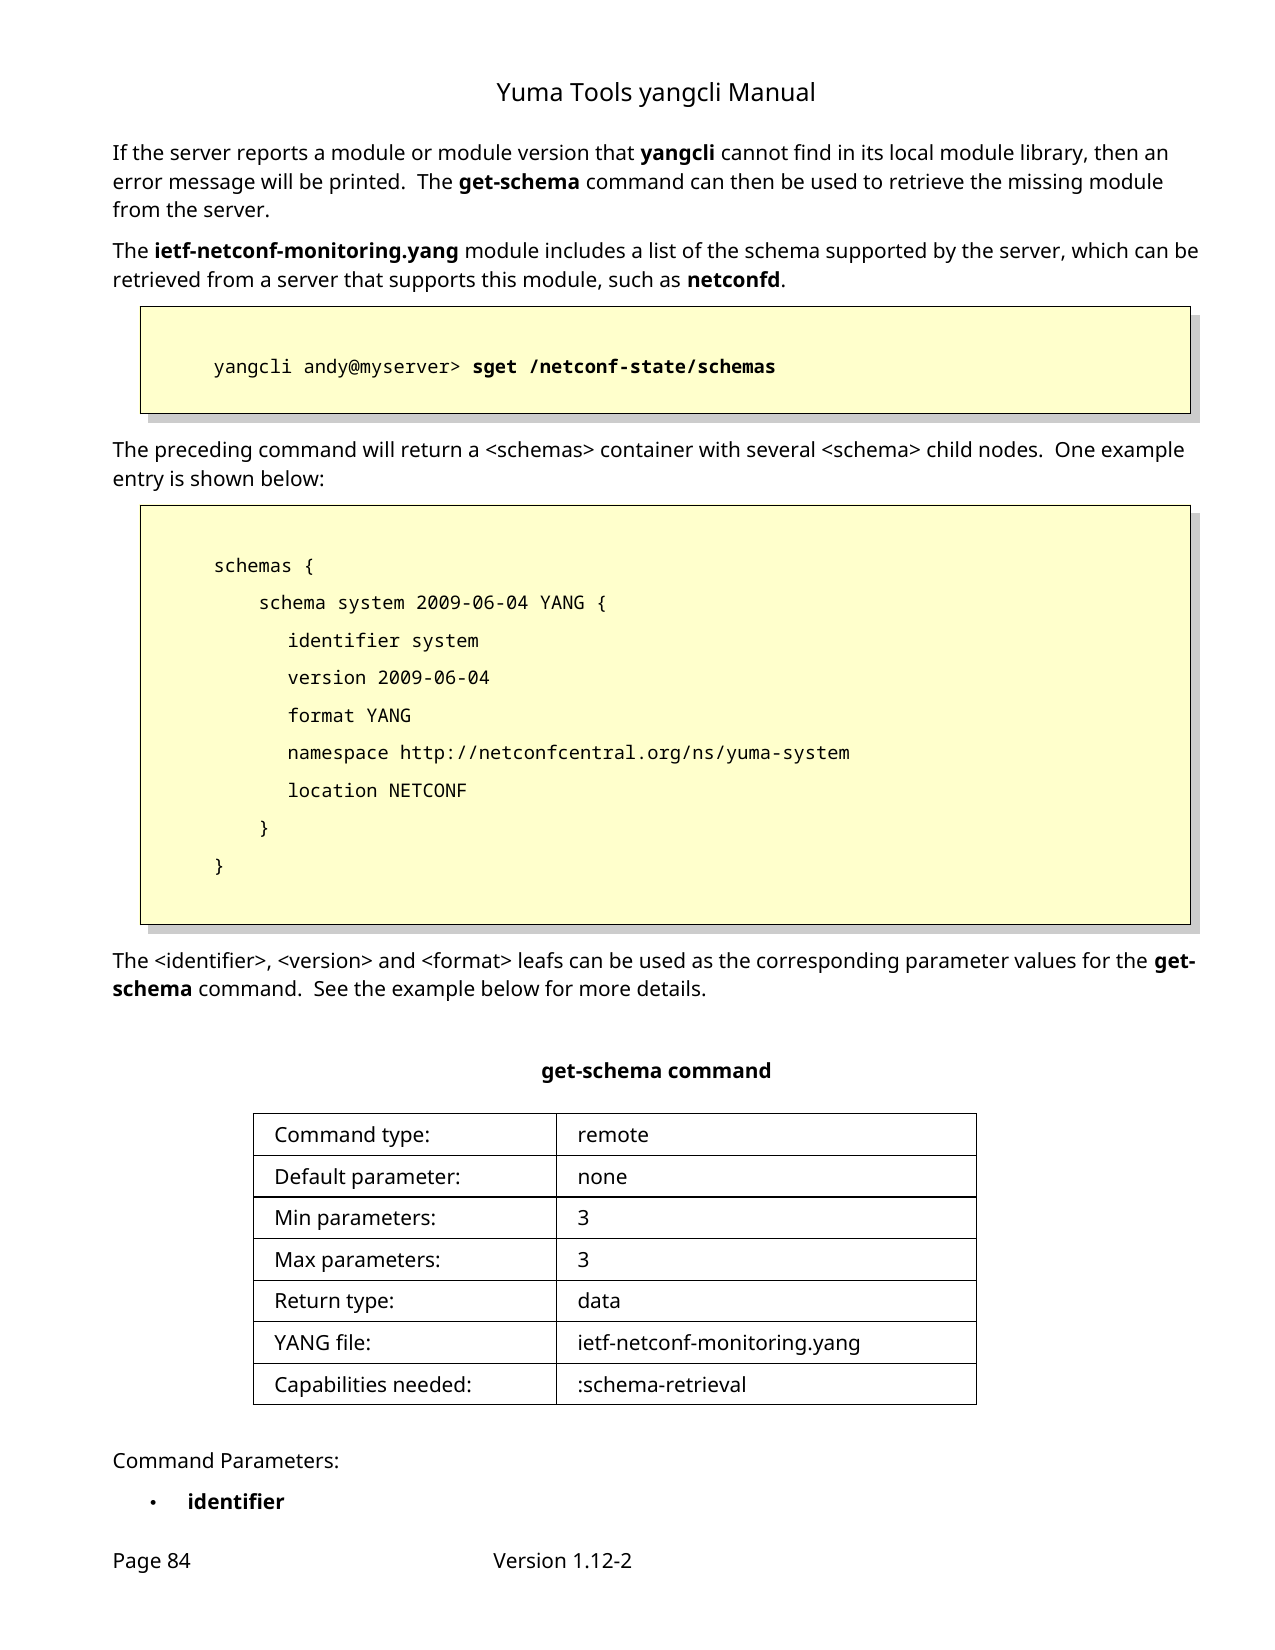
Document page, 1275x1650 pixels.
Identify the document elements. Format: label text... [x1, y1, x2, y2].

text } [141, 804, 1190, 840]
subtitle get-schema command [127, 1056, 1185, 1085]
table_header remote [557, 1114, 976, 1155]
table_cell Max parameters: [254, 1239, 556, 1279]
table_cell Capabilities needed: [254, 1364, 556, 1404]
table_cell Default parameter: [254, 1156, 556, 1196]
table_cell 3 [557, 1198, 976, 1238]
text The <identifier>, <version> and <format> leafs can be used as the corresponding parameter values for the get-schema command. See the example below for more details. [112, 946, 1200, 1003]
table_header Command type: [254, 1114, 556, 1155]
table_cell ietf-netconf-monitoring.yang [557, 1322, 976, 1363]
text schemas { [141, 542, 1190, 578]
table_cell none [557, 1156, 976, 1196]
text namespace http://netconfcentral.org/ns/yuma-system [141, 729, 1190, 765]
text The ietf-netconf-monitoring.yang module includes a list of the schema supported by the server, which can be retrieved from a server that supports this module, such as netconfd. [112, 236, 1200, 293]
table_cell Min parameters: [254, 1198, 556, 1238]
text identifier system [141, 617, 1190, 653]
text version 2009-06-04 [141, 654, 1190, 690]
text If the server reports a module or module version that yangcli cannot find in its local module library, then an error message will be printed. The get-schema command can then be used to retrieve the missing module from the server. [112, 138, 1200, 224]
text The preceding command will return a <schemas> container with several <schema> child nodes. One example entry is shown below: [112, 435, 1200, 492]
table_cell data [557, 1281, 976, 1321]
table_cell Return type: [254, 1281, 556, 1321]
text yangcli andy@myserver> sget /netconf-state/schemas [141, 343, 1190, 413]
text format YANG [141, 692, 1190, 728]
list identifier [150, 1487, 1200, 1516]
table_cell 3 [557, 1239, 976, 1279]
table_cell :schema-retrieval [557, 1364, 976, 1404]
text } [141, 842, 1190, 878]
text Command Parameters: [112, 1446, 1200, 1474]
text location NETCONF [141, 767, 1190, 803]
text schema system 2009-06-04 YANG { [141, 579, 1190, 615]
table_cell YANG file: [254, 1322, 556, 1363]
